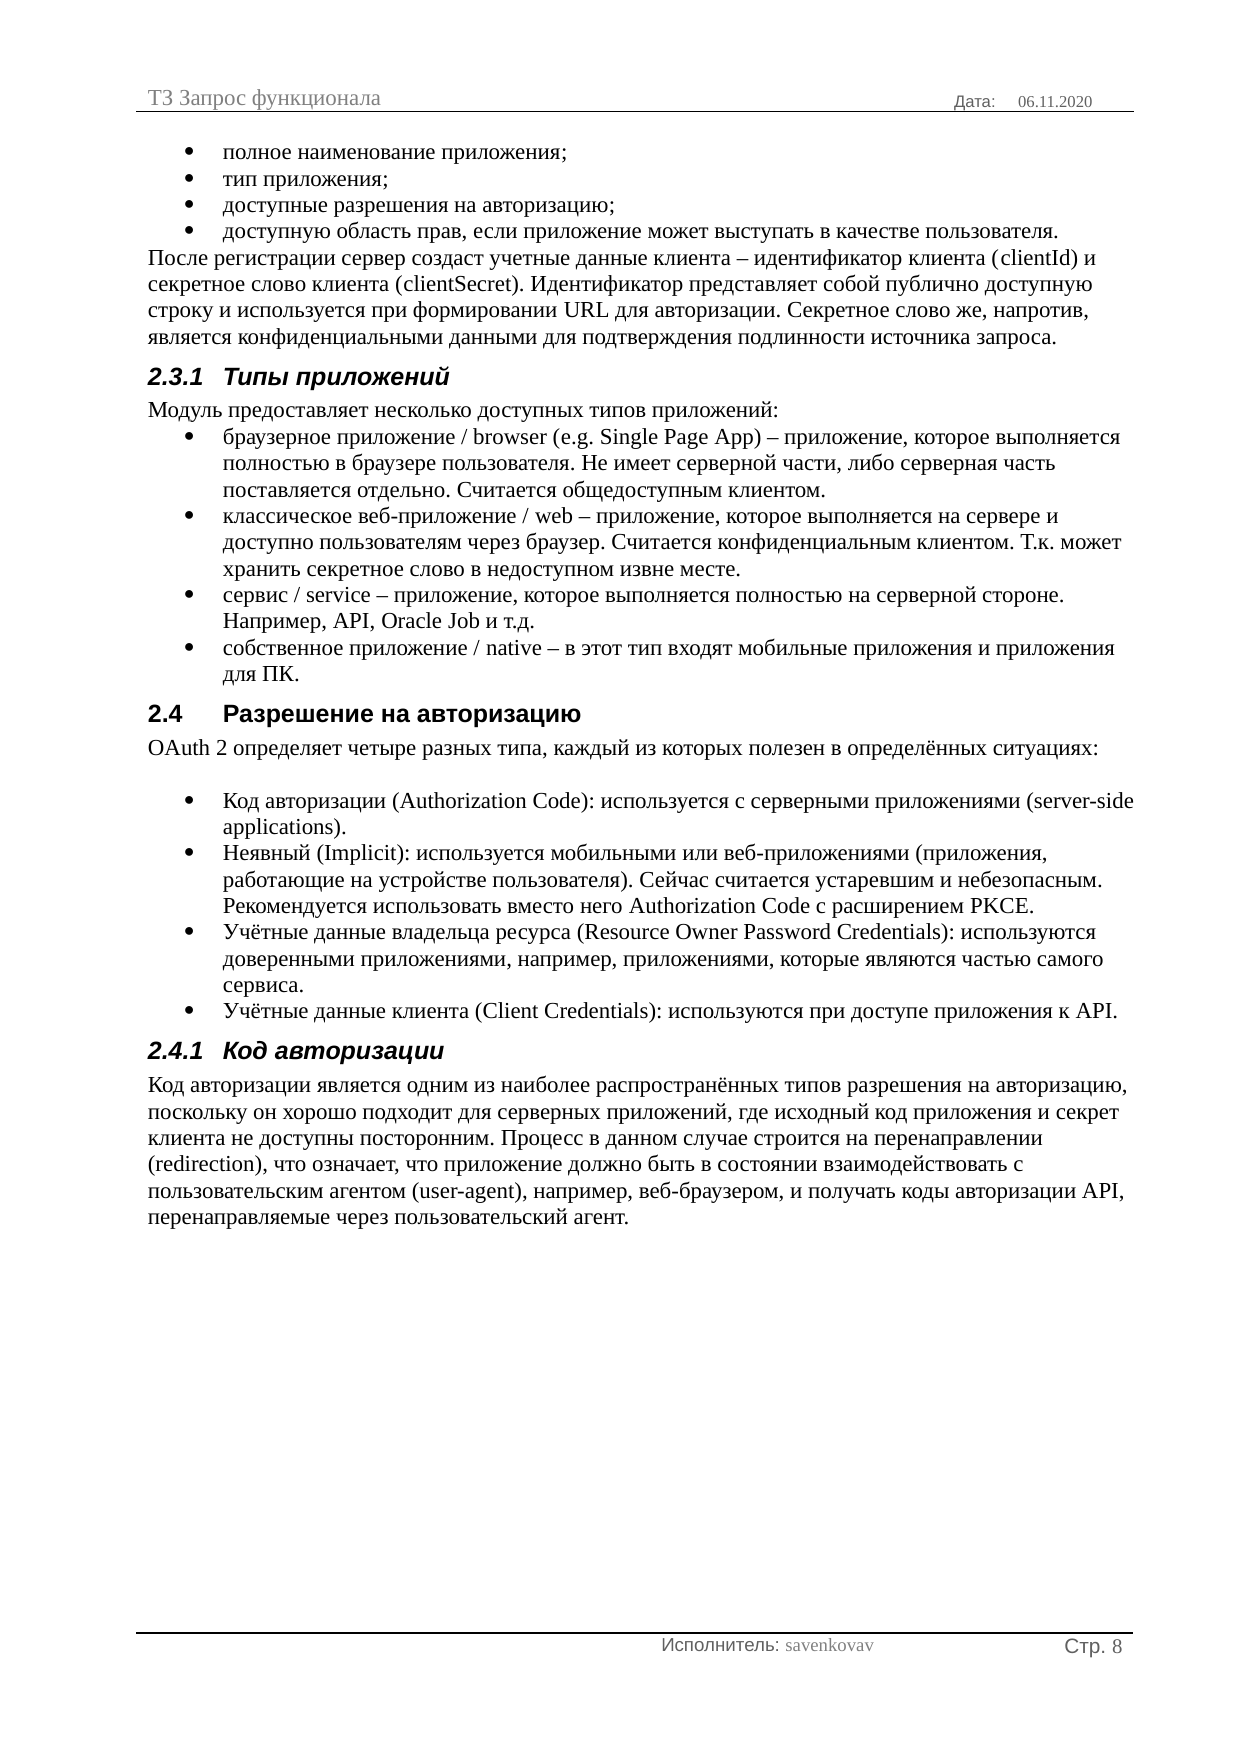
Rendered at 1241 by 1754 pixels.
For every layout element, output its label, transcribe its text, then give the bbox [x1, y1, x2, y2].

text Модуль предоставляет несколько доступных типов приложений: [148, 397, 1152, 423]
text Код авторизации является одним из наиболее распространённых типов разрешения на авторизацию, поскольку он хорошо подходит для серверных приложений, где исходный код приложения и секрет клиента не доступны посторонним. Процесс в данном случае строится на перенаправлении (redirection), что означает, что приложение должно быть в состоянии взаимодействовать с пользовательским агентом (user-agent), например, веб-браузером, и получать коды авторизации API, перенаправляемые через пользовательский агент. [148, 1071, 1152, 1229]
list полное наименование приложения; [185, 138, 1152, 164]
list классическое веб-приложение / web – приложение, которое выполняется на сервере и доступно пользователям через браузер. Считается конфиденциальным клиентом. Т.к. может хранить секретное слово в недоступном извне месте. [185, 502, 1152, 581]
list Неявный (Implicit): используется мобильными или веб-приложениями (приложения, работающие на устройстве пользователя). Сейчас считается устаревшим и небезопасным. Рекомендуется использовать вместо него Authorization Code с расширением PKCE. [185, 839, 1152, 918]
list Код авторизации (Authorization Code): используется с серверными приложениями (server-side applications). [185, 787, 1152, 839]
list доступную область прав, если приложение может выступать в качестве пользователя. [185, 217, 1152, 244]
subtitle Код авторизации [148, 1036, 1152, 1065]
list собственное приложение / native – в этот тип входят мобильные приложения и приложения для ПК. [185, 634, 1152, 686]
list сервис / service – приложение, которое выполняется полностью на серверной стороне. Например, API, Oracle Job и т.д. [185, 581, 1152, 634]
list тип приложения; [185, 164, 1152, 191]
text После регистрации сервер создаст учетные данные клиента – идентификатор клиента (clientId) и секретное слово клиента (clientSecret). Идентификатор представляет собой публично доступную строку и используется при формировании URL для авторизации. Секретное слово же, напротив, является конфиденциальными данными для подтверждения подлинности источника запроса. [148, 244, 1152, 349]
list доступные разрешения на авторизацию; [185, 191, 1152, 217]
list Учётные данные клиента (Client Credentials): используются при доступе приложения к API. [185, 997, 1152, 1024]
list Учётные данные владельца ресурса (Resource Owner Password Credentials): используются доверенными приложениями, например, приложениями, которые являются частью самого сервиса. [185, 918, 1152, 997]
text OAuth 2 определяет четыре разных типа, каждый из которых полезен в определённых ситуациях: [148, 734, 1152, 760]
subtitle Разрешение на авторизацию [148, 699, 1152, 728]
subtitle Типы приложений [148, 362, 1152, 390]
list браузерное приложение / browser (e.g. Single Page App) – приложение, которое выполняется полностью в браузере пользователя. Не имеет серверной части, либо серверная часть поставляется отдельно. Считается общедоступным клиентом. [185, 423, 1152, 502]
